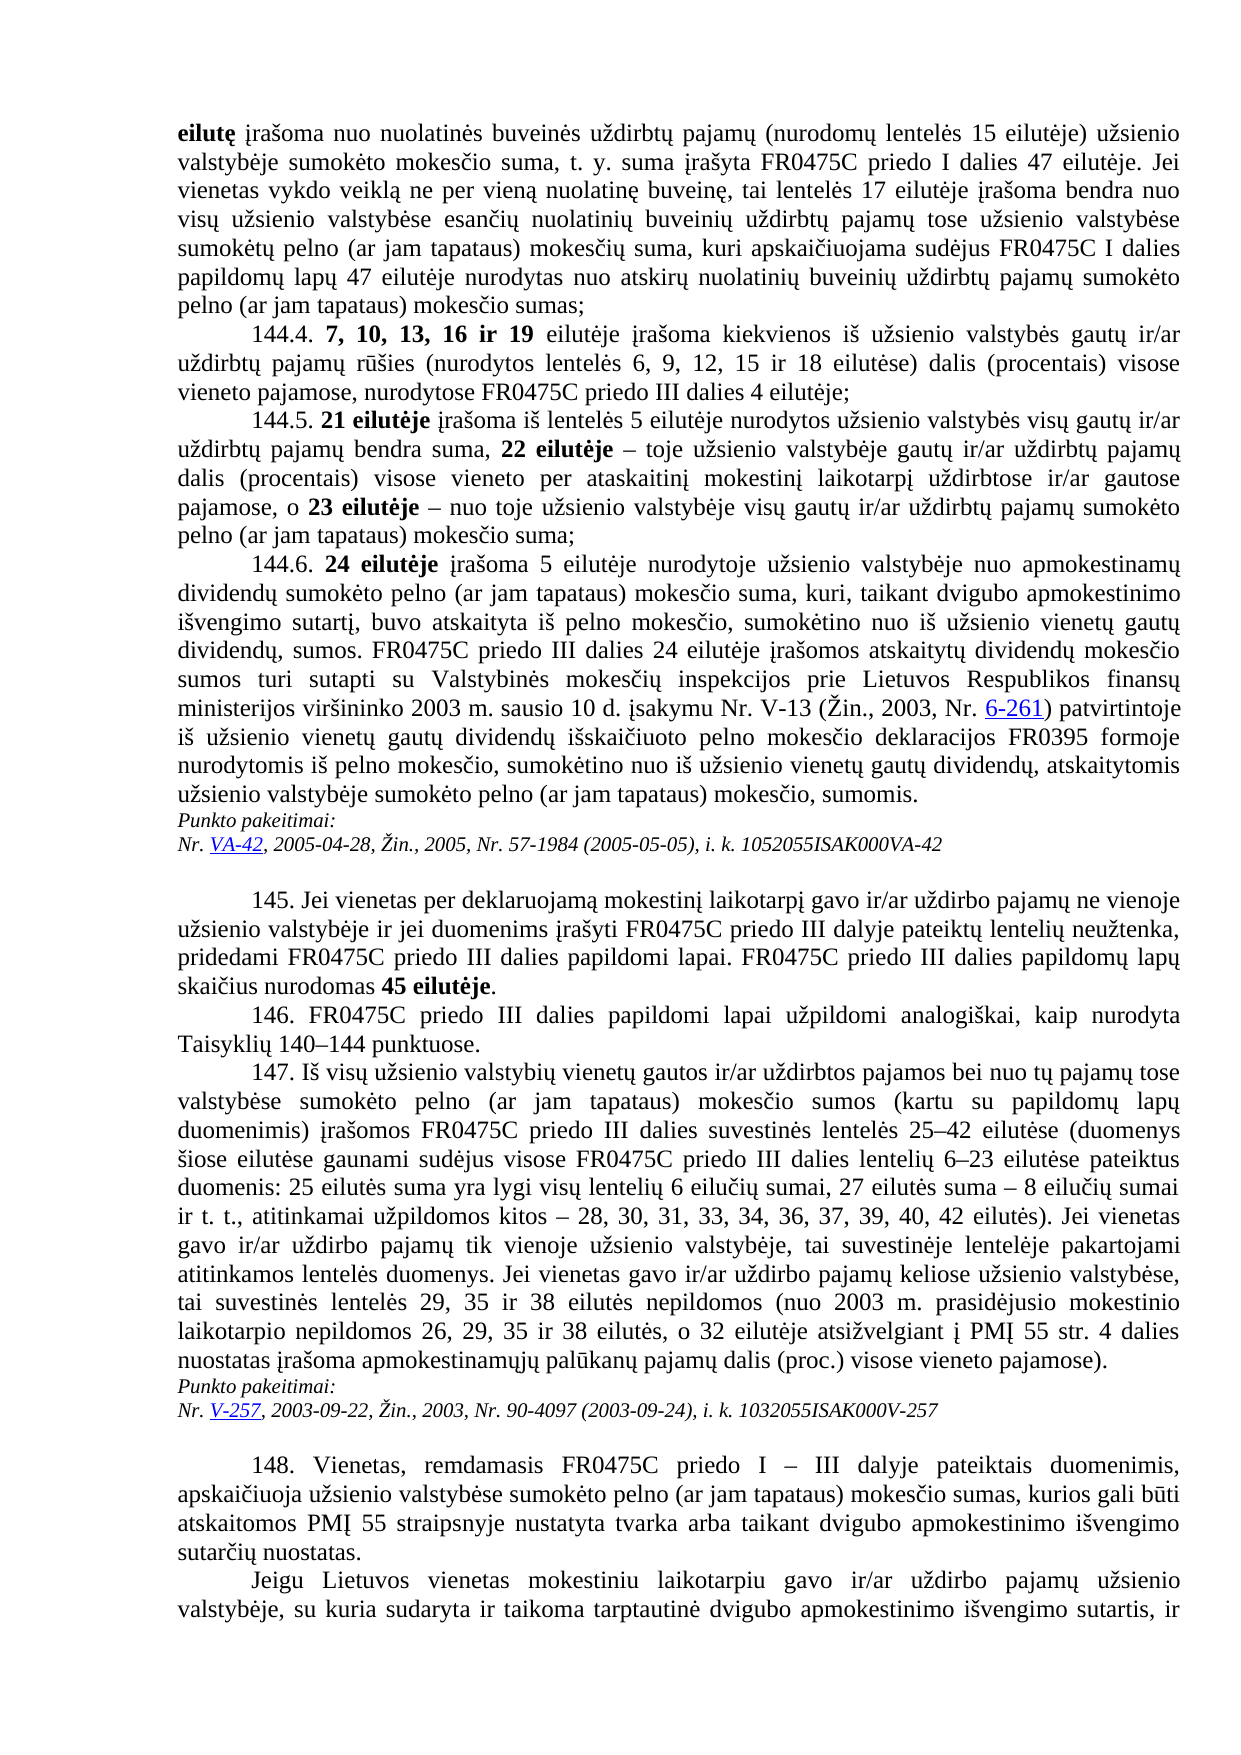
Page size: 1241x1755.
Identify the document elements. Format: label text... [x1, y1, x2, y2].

text Punkto pakeitimai: [177, 808, 1181, 832]
text 145. Jei vienetas per deklaruojamą mokestinį laikotarpį gavo ir/ar uždirbo pajamų ne vienoje užsienio valstybėje ir jei duomenims įrašyti FR0475C priedo III dalyje pateiktų lentelių neužtenka, pridedami FR0475C priedo III dalies papildomi lapai. FR0475C priedo III dalies papildomų lapų skaičius nurodomas 45 eilutėje. [177, 885, 1181, 1000]
text Jeigu Lietuvos vienetas mokestiniu laikotarpiu gavo ir/ar uždirbo pajamų užsienio valstybėje, su kuria sudaryta ir taikoma tarptautinė dvigubo apmokestinimo išvengimo sutartis, ir [177, 1566, 1181, 1623]
text 144.4. 7, 10, 13, 16 ir 19 eilutėje įrašoma kiekvienos iš užsienio valstybės gautų ir/ar uždirbtų pajamų rūšies (nurodytos lentelės 6, 9, 12, 15 ir 18 eilutėse) dalis (procentais) visose vieneto pajamose, nurodytose FR0475C priedo III dalies 4 eilutėje; [177, 319, 1181, 406]
text 144.5. 21 eilutėje įrašoma iš lentelės 5 eilutėje nurodytos užsienio valstybės visų gautų ir/ar uždirbtų pajamų bendra suma, 22 eilutėje – toje užsienio valstybėje gautų ir/ar uždirbtų pajamų dalis (procentais) visose vieneto per ataskaitinį mokestinį laikotarpį uždirbtose ir/ar gautose pajamose, o 23 eilutėje – nuo toje užsienio valstybėje visų gautų ir/ar uždirbtų pajamų sumokėto pelno (ar jam tapataus) mokesčio suma; [177, 406, 1181, 549]
text 146. FR0475C priedo III dalies papildomi lapai užpildomi analogiškai, kaip nurodyta Taisyklių 140–144 punktuose. [177, 1000, 1181, 1057]
text 148. Vienetas, remdamasis FR0475C priedo I – III dalyje pateiktais duomenimis, apskaičiuoja užsienio valstybėse sumokėto pelno (ar jam tapataus) mokesčio sumas, kurios gali būti atskaitomos PMĮ 55 straipsnyje nustatyta tvarka arba taikant dvigubo apmokestinimo išvengimo sutarčių nuostatas. [177, 1451, 1181, 1566]
text eilutę įrašoma nuo nuolatinės buveinės uždirbtų pajamų (nurodomų lentelės 15 eilutėje) užsienio valstybėje sumokėto mokesčio suma, t. y. suma įrašyta FR0475C priedo I dalies 47 eilutėje. Jei vienetas vykdo veiklą ne per vieną nuolatinę buveinę, tai lentelės 17 eilutėje įrašoma bendra nuo visų užsienio valstybėse esančių nuolatinių buveinių uždirbtų pajamų tose užsienio valstybėse sumokėtų pelno (ar jam tapataus) mokesčių suma, kuri apskaičiuojama sudėjus FR0475C I dalies papildomų lapų 47 eilutėje nurodytas nuo atskirų nuolatinių buveinių uždirbtų pajamų sumokėto pelno (ar jam tapataus) mokesčio sumas; [177, 118, 1181, 319]
text 147. Iš visų užsienio valstybių vienetų gautos ir/ar uždirbtos pajamos bei nuo tų pajamų tose valstybėse sumokėto pelno (ar jam tapataus) mokesčio sumos (kartu su papildomų lapų duomenimis) įrašomos FR0475C priedo III dalies suvestinės lentelės 25–42 eilutėse (duomenys šiose eilutėse gaunami sudėjus visose FR0475C priedo III dalies lentelių 6–23 eilutėse pateiktus duomenis: 25 eilutės suma yra lygi visų lentelių 6 eilučių sumai, 27 eilutės suma – 8 eilučių sumai ir t. t., atitinkamai užpildomos kitos – 28, 30, 31, 33, 34, 36, 37, 39, 40, 42 eilutės). Jei vienetas gavo ir/ar uždirbo pajamų tik vienoje užsienio valstybėje, tai suvestinėje lentelėje pakartojami atitinkamos lentelės duomenys. Jei vienetas gavo ir/ar uždirbo pajamų keliose užsienio valstybėse, tai suvestinės lentelės 29, 35 ir 38 eilutės nepildomos (nuo 2003 m. prasidėjusio mokestinio laikotarpio nepildomos 26, 29, 35 ir 38 eilutės, o 32 eilutėje atsižvelgiant į PMĮ 55 str. 4 dalies nuostatas įrašoma apmokestinamųjų palūkanų pajamų dalis (proc.) visose vieneto pajamose). [177, 1057, 1181, 1374]
text Nr. VA-42, 2005-04-28, Žin., 2005, Nr. 57-1984 (2005-05-05), i. k. 1052055ISAK000VA-42 [177, 832, 1181, 856]
text Punkto pakeitimai: [177, 1374, 1181, 1398]
text Nr. V-257, 2003-09-22, Žin., 2003, Nr. 90-4097 (2003-09-24), i. k. 1032055ISAK000V-257 [177, 1398, 1181, 1422]
text 144.6. 24 eilutėje įrašoma 5 eilutėje nurodytoje užsienio valstybėje nuo apmokestinamų dividendų sumokėto pelno (ar jam tapataus) mokesčio suma, kuri, taikant dvigubo apmokestinimo išvengimo sutartį, buvo atskaityta iš pelno mokesčio, sumokėtino nuo iš užsienio vienetų gautų dividendų, sumos. FR0475C priedo III dalies 24 eilutėje įrašomos atskaitytų dividendų mokesčio sumos turi sutapti su Valstybinės mokesčių inspekcijos prie Lietuvos Respublikos finansų ministerijos viršininko 2003 m. sausio 10 d. įsakymu Nr. V-13 (Žin., 2003, Nr. 6-261) patvirtintoje iš užsienio vienetų gautų dividendų išskaičiuoto pelno mokesčio deklaracijos FR0395 formoje nurodytomis iš pelno mokesčio, sumokėtino nuo iš užsienio vienetų gautų dividendų, atskaitytomis užsienio valstybėje sumokėto pelno (ar jam tapataus) mokesčio, sumomis. [177, 549, 1181, 808]
